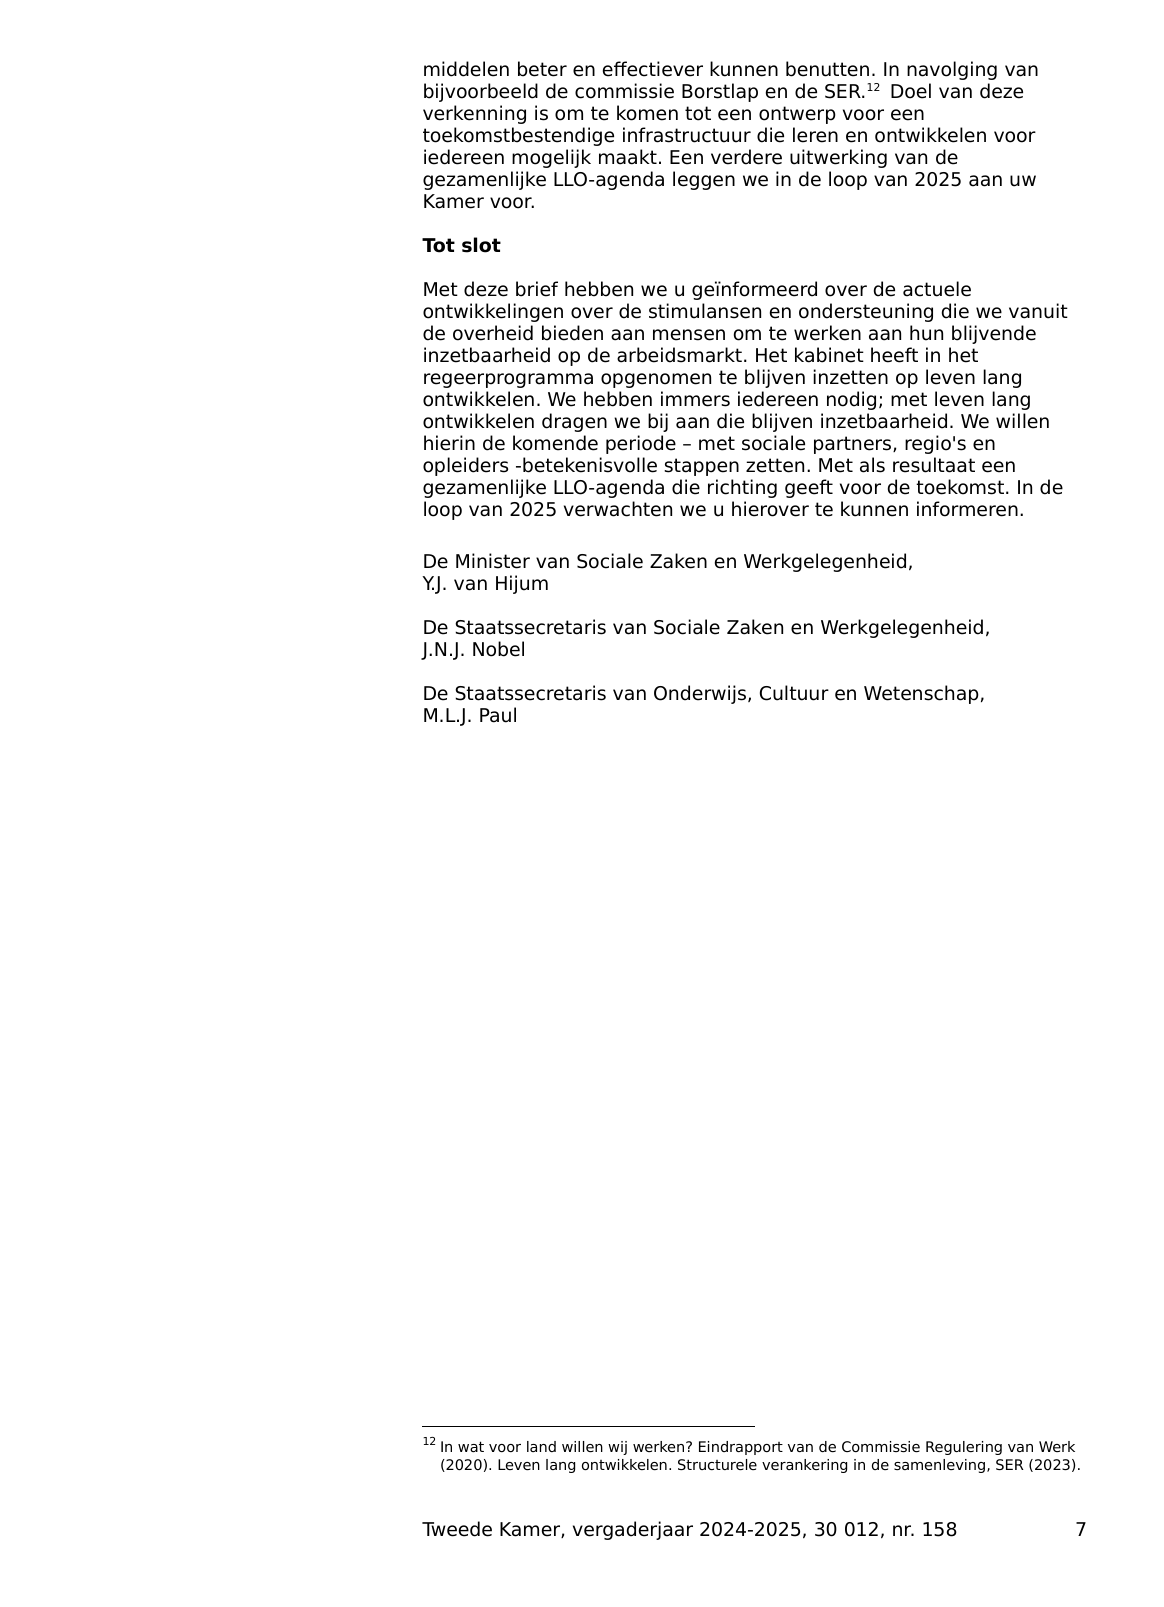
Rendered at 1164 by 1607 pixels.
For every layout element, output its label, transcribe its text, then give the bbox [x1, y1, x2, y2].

text middelen beter en effectiever kunnen benutten. In navolging van bijvoorbeeld de commissie Borstlap en de SER. Doel van deze verkenning is om te komen tot een ontwerp voor een toekomstbestendige infrastructuur die leren en ontwikkelen voor iedereen mogelijk maakt. Een verdere uitwerking van de gezamenlijke LLO-agenda leggen we in de loop van 2025 aan uw Kamer voor. [422, 59, 1087, 213]
subtitle Tot slot [422, 235, 1087, 257]
text De Staatssecretaris van Sociale Zaken en Werkgelegenheid, J.N.J. Nobel [422, 617, 1087, 661]
text De Staatssecretaris van Onderwijs, Cultuur en Wetenschap, M.L.J. Paul [422, 683, 1087, 727]
text De Minister van Sociale Zaken en Werkgelegenheid, Y.J. van Hijum [422, 551, 1087, 595]
text Met deze brief hebben we u geïnformeerd over de actuele ontwikkelingen over de stimulansen en ondersteuning die we vanuit de overheid bieden aan mensen om te werken aan hun blijvende inzetbaarheid op de arbeidsmarkt. Het kabinet heeft in het regeerprogramma opgenomen te blijven inzetten op leven lang ontwikkelen. We hebben immers iedereen nodig; met leven lang ontwikkelen dragen we bij aan die blijven inzetbaarheid. We willen hierin de komende periode – met sociale partners, regio's en opleiders -betekenisvolle stappen zetten. Met als resultaat een gezamenlijke LLO-agenda die richting geeft voor de toekomst. In de loop van 2025 verwachten we u hierover te kunnen informeren. [422, 279, 1087, 521]
text In wat voor land willen wij werken? Eindrapport van de Commissie Regulering van Werk (2020). Leven lang ontwikkelen. Structurele verankering in de samenleving, SER (2023). [422, 1435, 1087, 1474]
